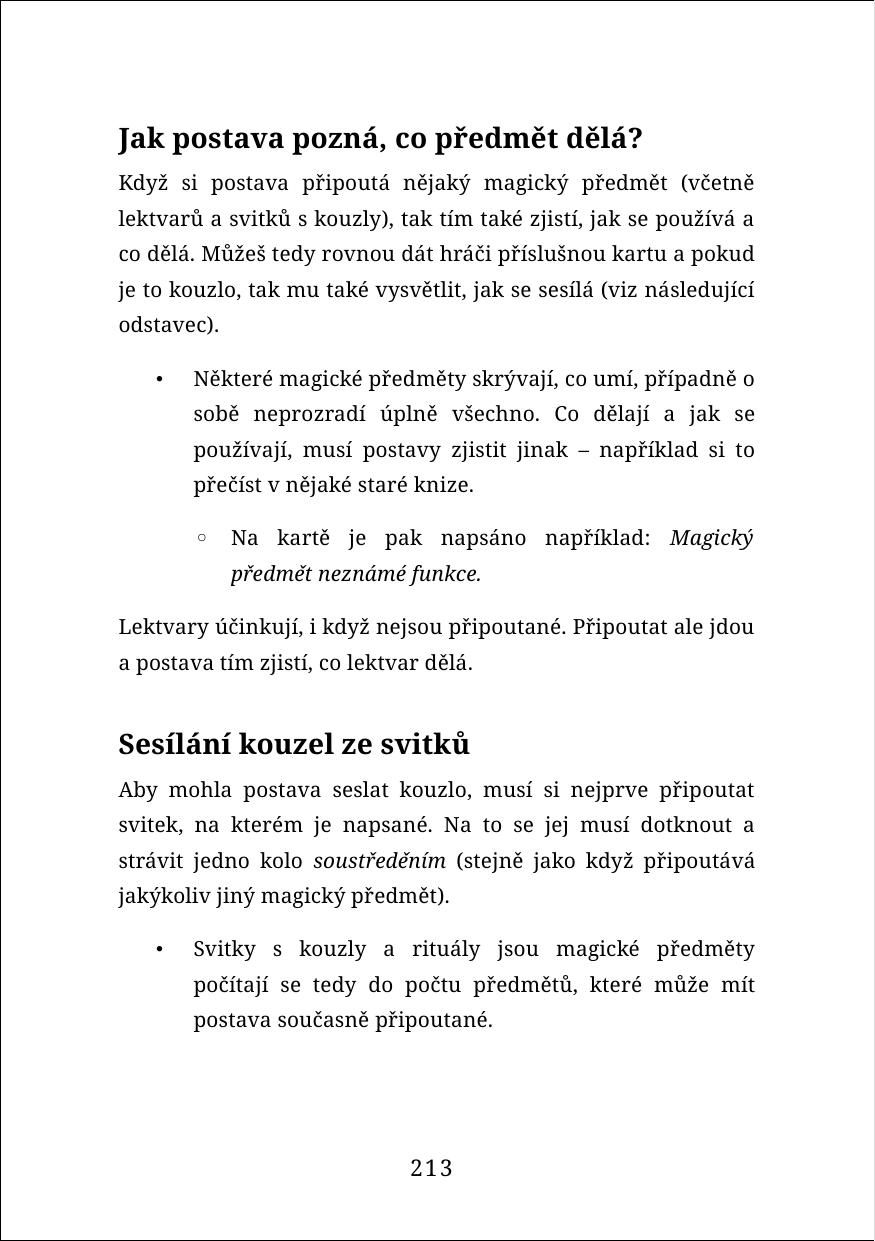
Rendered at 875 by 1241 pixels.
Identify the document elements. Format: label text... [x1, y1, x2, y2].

text Když si postava připoutá nějaký magický předmět (včetně lektvarů a svitků s kouzly), tak tím také zjistí, jak se používá a co dělá. Můžeš tedy rovnou dát hráči příslušnou kartu a pokud je to kouzlo, tak mu také vysvětlit, jak se sesílá (viz následující odstavec). [118, 168, 756, 339]
subtitle Sesílání kouzel ze svitků [118, 724, 756, 763]
text Lektvary účinkují, i když nejsou připoutané. Připoutat ale jdou a postava tím zjistí, co lektvar dělá. [118, 612, 756, 676]
subtitle Jak postava pozná, co předmět dělá? [118, 118, 756, 157]
text Aby mohla postava seslat kouzlo, musí si nejprve připoutat svitek, na kterém je napsané. Na to se jej musí dotknout a strávit jedno kolo soustředěním (stejně jako když připoutává jakýkoliv jiný magický předmět). [118, 775, 756, 910]
list Na kartě je pak napsáno například: Magický předmět neznámé funkce. [193, 523, 756, 587]
list Některé magické předměty skrývají, co umí, případně o sobě neprozradí úplně všechno. Co dělají a jak se používají, musí postavy zjistit jinak – například si to přečíst v nějaké staré knize. [156, 364, 756, 499]
list Svitky s kouzly a rituály jsou magické předměty počítají se tedy do počtu předmětů, které může mít postava současně připoutané. [156, 934, 756, 1034]
